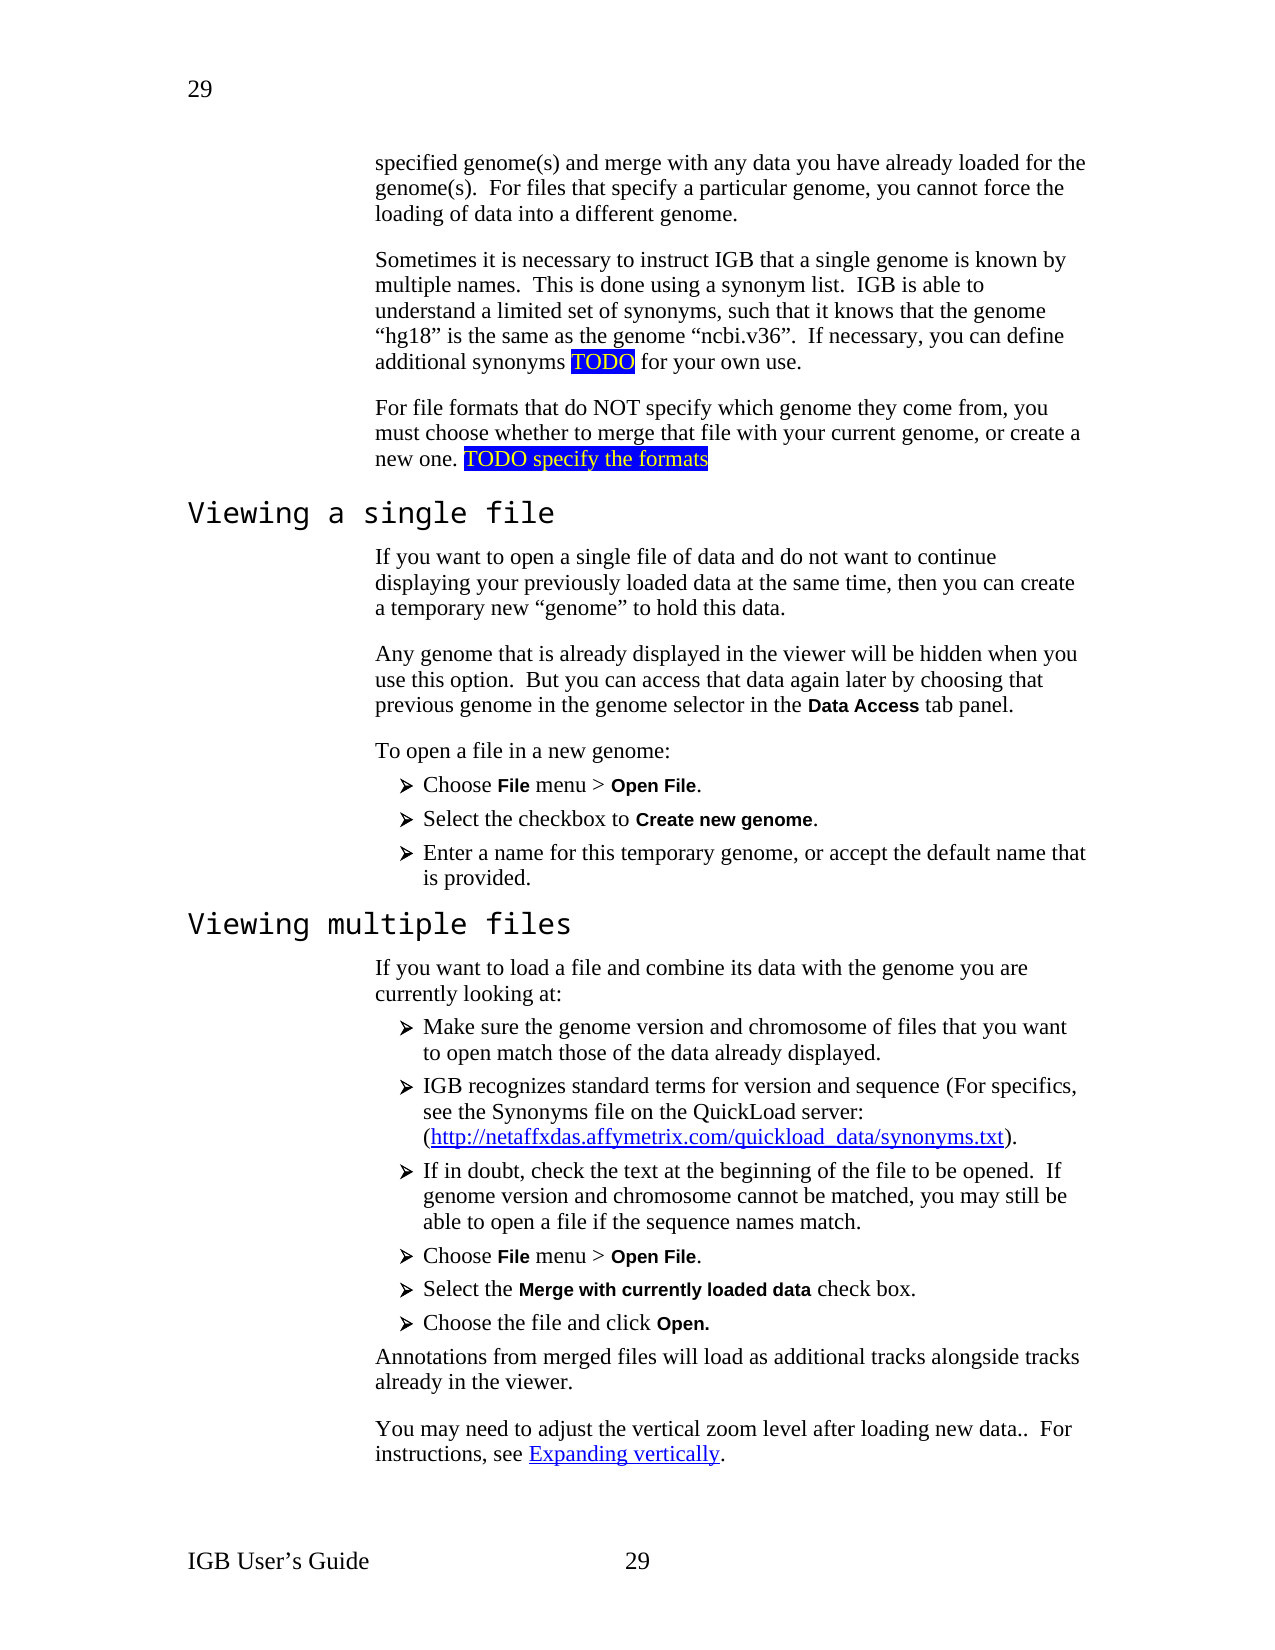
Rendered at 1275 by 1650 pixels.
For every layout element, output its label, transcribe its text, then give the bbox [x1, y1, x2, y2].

list Choose the file and click Open. [399, 1310, 1087, 1336]
text If you want to open a single file of data and do not want to continue displaying your previously loaded data at the same time, then you can create a temporary new “genome” to hold this data. [375, 544, 1087, 621]
text Annotations from merged files will load as additional tracks alongside tracks already in the viewer. [375, 1344, 1087, 1395]
text Sometimes it is necessary to instruct IGB that a single genome is known by multiple names. This is done using a synonym list. IGB is able to understand a limited set of synonyms, such that it knows that the genome “hg18” is the same as the genome “ncbi.v36”. If necessary, you can define additional synonyms TODO for your own use. [375, 247, 1087, 374]
list Make sure the genome version and chromosome of files that you want to open match those of the data already displayed. [399, 1014, 1087, 1065]
text specified genome(s) and merge with any data you have already loaded for the genome(s). For files that specify a particular genome, you cannot force the loading of data into a different genome. [375, 150, 1087, 226]
text If you want to load a file and combine its data with the genome you are currently looking at: [375, 955, 1087, 1006]
list Enter a name for this temporary genome, or accept the default name that is provided. [399, 840, 1087, 891]
list Select the checkbox to Create new genome. [399, 806, 1087, 831]
text For file formats that do NOT specify which genome they come from, you must choose whether to merge that file with your current genome, or create a new one. TODO specify the formats [375, 395, 1087, 471]
list If in doubt, check the text at the beginning of the file to be opened. If genome version and chromosome cannot be matched, you may still be able to open a file if the sequence names match. [399, 1158, 1087, 1234]
list Choose File menu > Open File. [399, 772, 1087, 798]
text To open a file in a new genome: [375, 738, 1087, 764]
list Choose File menu > Open File. [399, 1243, 1087, 1268]
text You may need to adjust the vertical zoom level after loading new data.. For instructions, see Expanding vertically. [375, 1416, 1087, 1466]
list Select the Merge with currently loaded data check box. [399, 1276, 1087, 1302]
subtitle Viewing multiple files [187, 903, 1087, 943]
text Any genome that is already displayed in the viewer will be hidden when you use this option. But you can access that data again later by choosing that previous genome in the genome selector in the Data Access tab panel. [375, 641, 1087, 718]
list IGB recognizes standard terms for version and sequence (For specifics, see the Synonyms file on the QuickLoad server: (http://netaffxdas.affymetrix.com/quickload_data/synonyms.txt). [399, 1073, 1087, 1150]
subtitle Viewing a single file [187, 492, 1087, 532]
